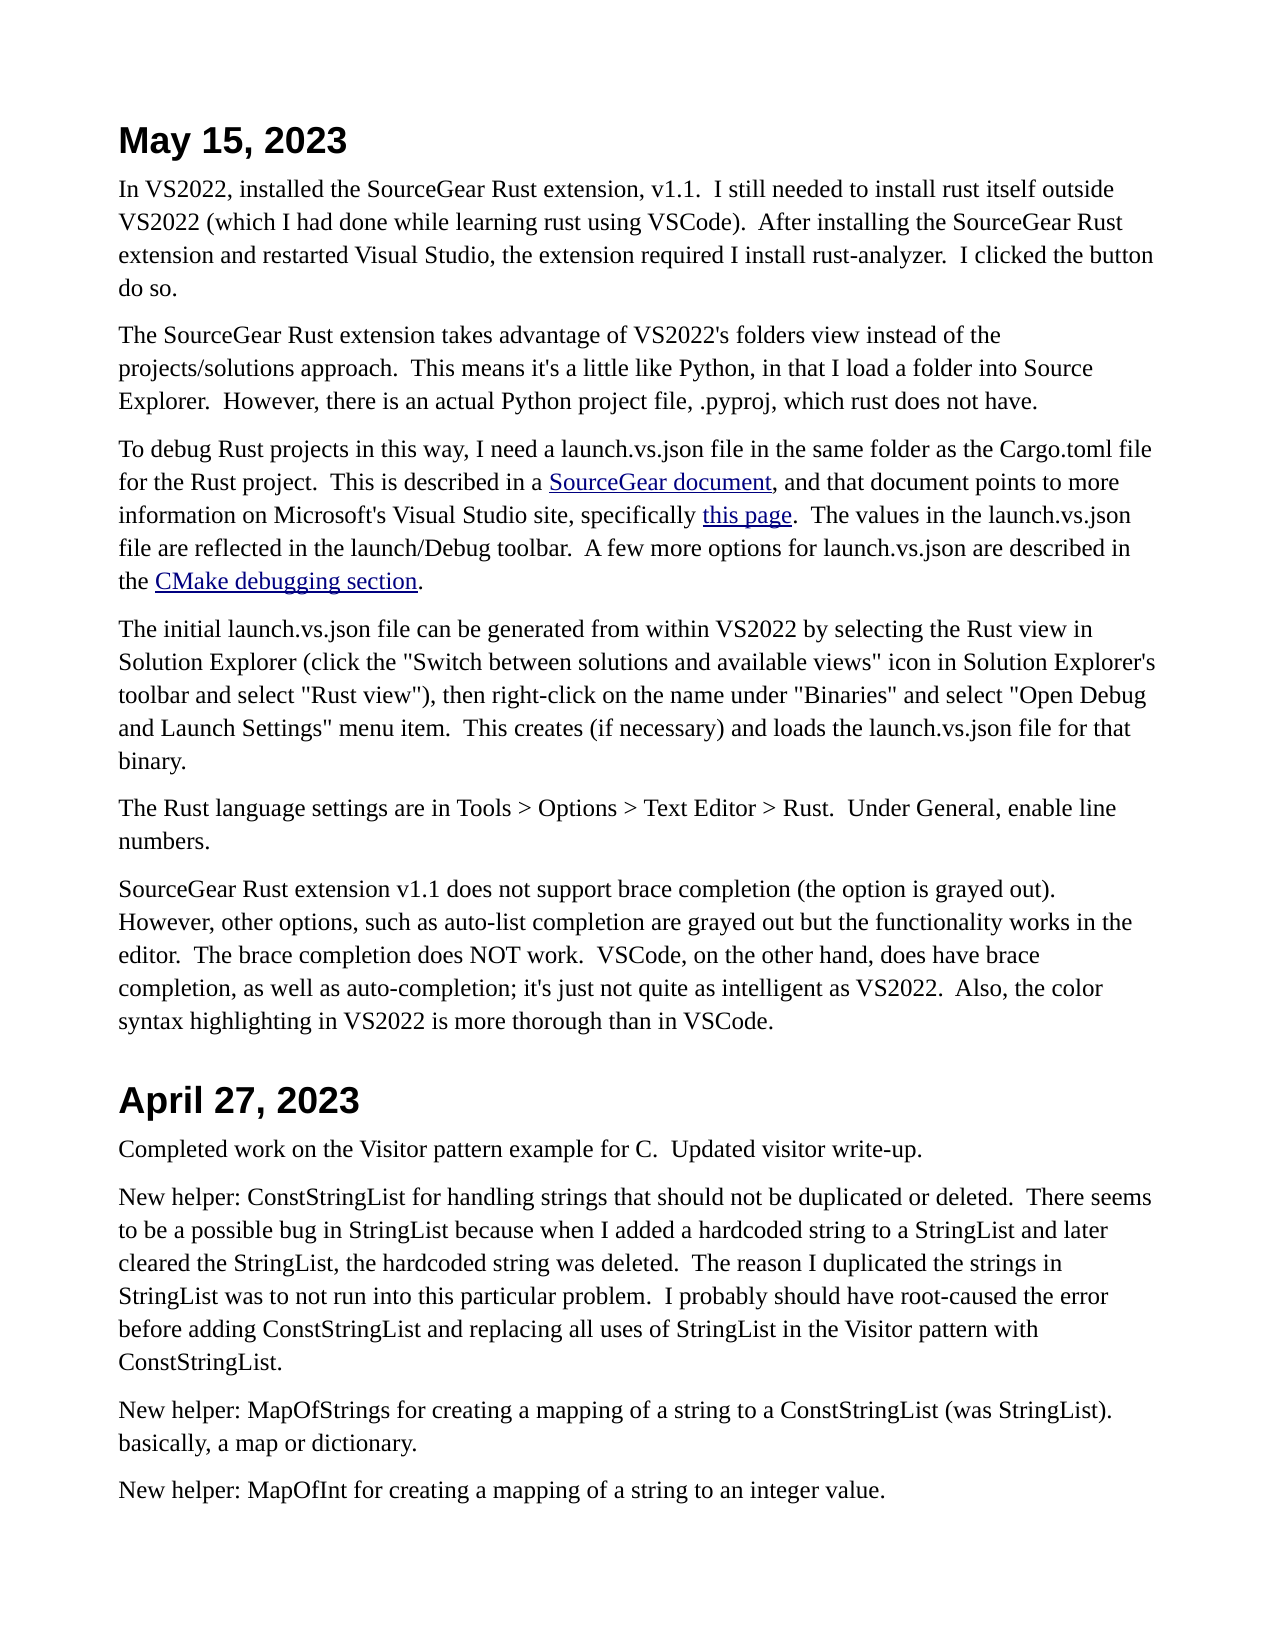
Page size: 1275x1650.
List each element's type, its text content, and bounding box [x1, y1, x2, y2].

text New helper: MapOfInt for creating a mapping of a string to an integer value. [118, 1475, 1157, 1504]
text To debug Rust projects in this way, I need a launch.vs.json file in the same folder as the Cargo.toml file for the Rust project. This is described in a SourceGear document, and that document points to more information on Microsoft's Visual Studio site, specifically this page. The values in the launch.vs.json file are reflected in the launch/Debug toolbar. A few more options for launch.vs.json are described in the CMake debugging section. [118, 434, 1157, 595]
text The Rust language settings are in Tools > Options > Text Editor > Rust. Under General, enable line numbers. [118, 793, 1157, 855]
text New helper: MapOfStrings for creating a mapping of a string to a ConstStringList (was StringList). basically, a map or dictionary. [118, 1395, 1157, 1456]
text The initial launch.vs.json file can be generated from within VS2022 by selecting the Rust view in Solution Explorer (click the "Switch between solutions and available views" icon in Solution Explorer's toolbar and select "Rust view"), then right-click on the name under "Binaries" and select "Open Debug and Launch Settings" menu item. This creates (if necessary) and loads the launch.vs.json file for that binary. [118, 614, 1157, 774]
text SourceGear Rust extension v1.1 does not support brace completion (the option is grayed out). However, other options, such as auto-list completion are grayed out but the functionality works in the editor. The brace completion does NOT work. VSCode, on the other hand, does have brace completion, as well as auto-completion; it's just not quite as intelligent as VS2022. Also, the color syntax highlighting in VS2022 is more thorough than in VSCode. [118, 874, 1157, 1035]
text New helper: ConstStringList for handling strings that should not be duplicated or deleted. There seems to be a possible bug in StringList because when I added a hardcoded string to a StringList and later cleared the StringList, the hardcoded string was deleted. The reason I duplicated the strings in StringList was to not run into this particular problem. I probably should have root-caused the error before adding ConstStringList and replacing all uses of StringList in the Visitor pattern with ConstStringList. [118, 1182, 1157, 1376]
text The SourceGear Rust extension takes advantage of VS2022's folders view instead of the projects/solutions approach. This means it's a little like Python, in that I load a folder into Source Explorer. However, there is an actual Python project file, .pyproj, which rust does not have. [118, 320, 1157, 415]
subtitle May 15, 2023 [118, 118, 1157, 161]
text Completed work on the Visitor pattern example for C. Updated visitor write-up. [118, 1134, 1157, 1163]
text In VS2022, installed the SourceGear Rust extension, v1.1. I still needed to install rust itself outside VS2022 (which I had done while learning rust using VSCode). After installing the SourceGear Rust extension and restarted Visual Studio, the extension required I install rust-analyzer. I clicked the button do so. [118, 174, 1157, 302]
subtitle April 27, 2023 [118, 1079, 1157, 1122]
